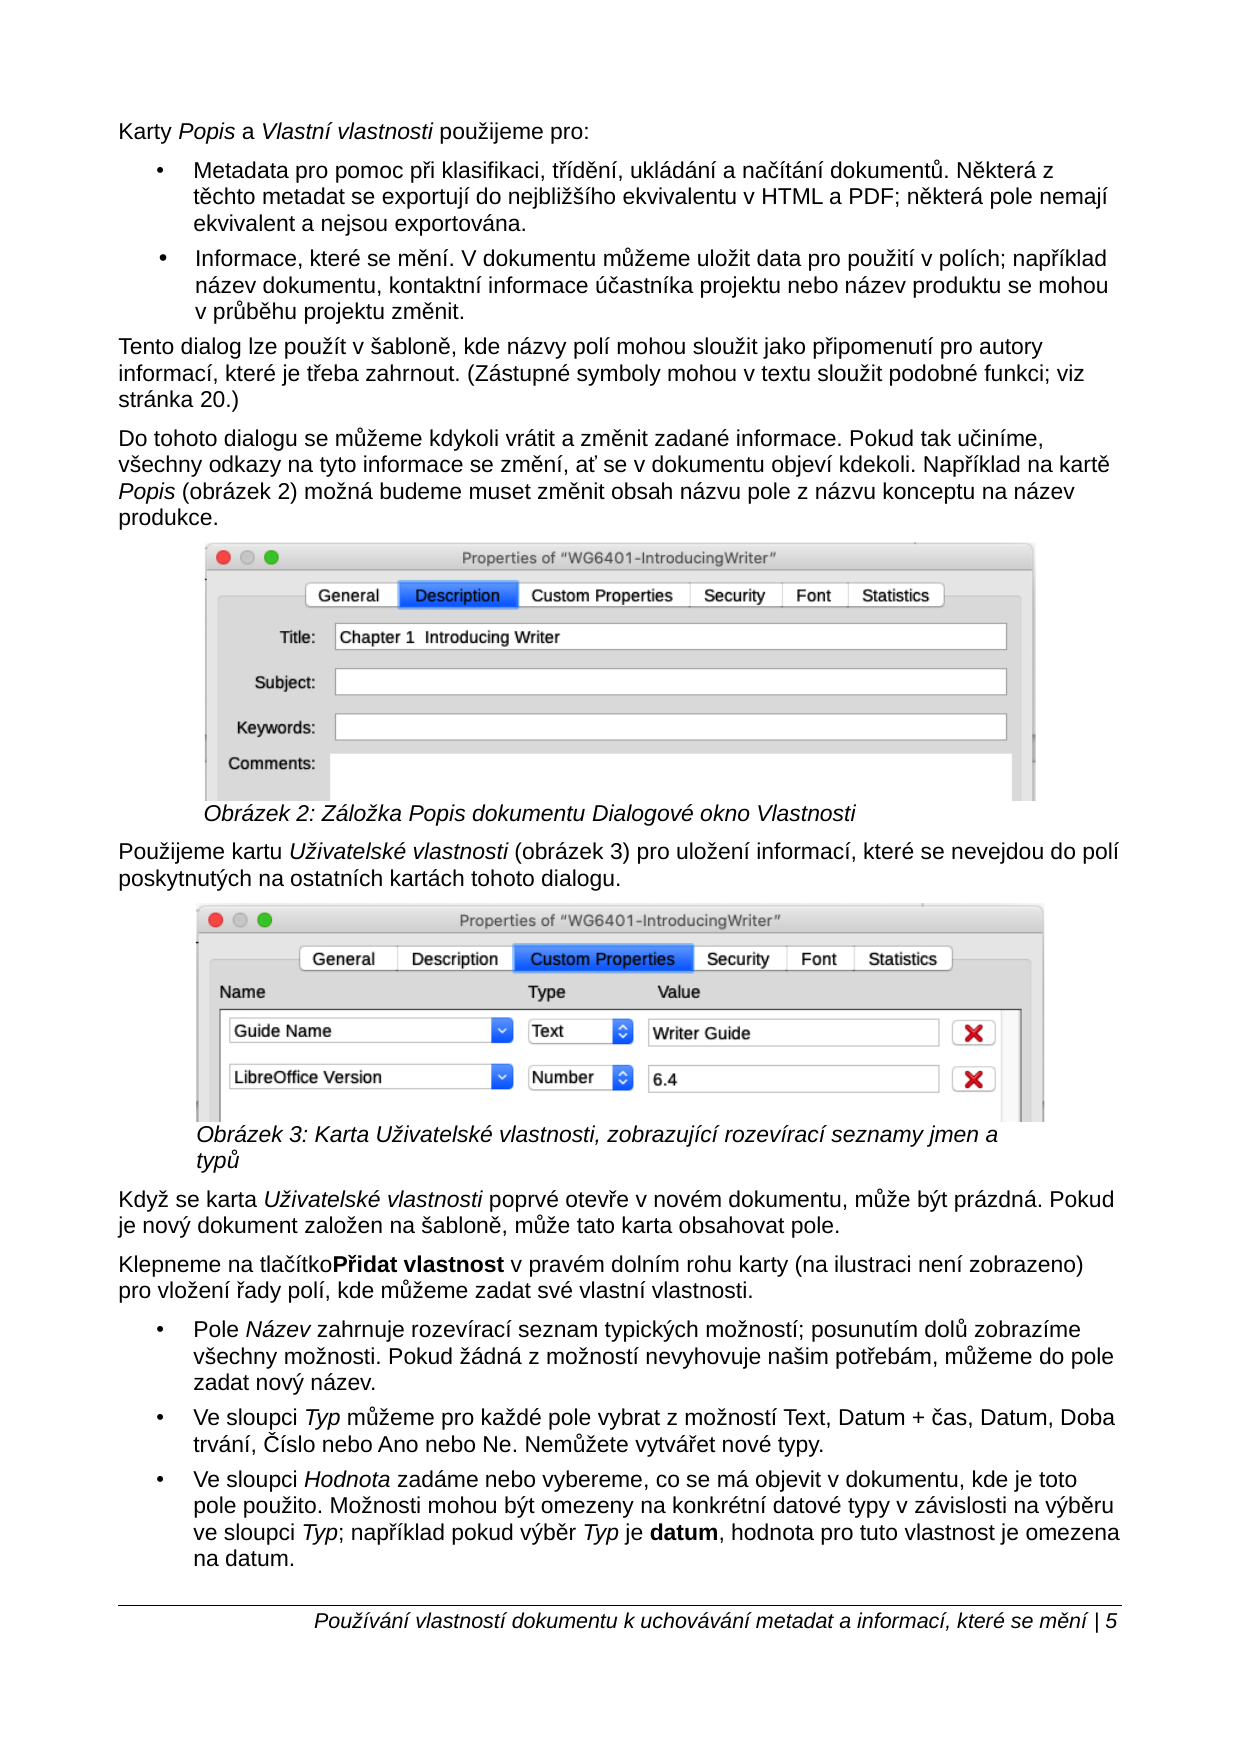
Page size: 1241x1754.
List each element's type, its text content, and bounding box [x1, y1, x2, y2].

text Použijeme kartu Uživatelské vlastnosti (obrázek 3) pro uložení informací, které se nevejdou do polí poskytnutých na ostatních kartách tohoto dialogu. [118, 838, 1122, 891]
text Obrázek 3: Karta Uživatelské vlastnosti, zobrazující rozevírací seznamy jmen a typů [196, 1122, 1044, 1174]
list Karty Popis a Vlastní vlastnosti použijeme pro: [118, 118, 1122, 144]
list Ve sloupci Typ můžeme pro každé pole vybrat z možností Text, Datum + čas, Datum, Doba trvání, Číslo nebo Ano nebo Ne. Nemůžete vytvářet nové typy. [156, 1404, 1122, 1457]
list Metadata pro pomoc při klasifikaci, třídění, ukládání a načítání dokumentů. Některá z těchto metadat se exportují do nejbližšího ekvivalentu v HTML a PDF; některá pole nemají ekvivalent a nejsou exportována. [156, 157, 1122, 236]
list Informace, které se mění. V dokumentu můžeme uložit data pro použití v polích; například název dokumentu, kontaktní informace účastníka projektu nebo název produktu se mohou v průběhu projektu změnit. [156, 245, 1122, 324]
text Tento dialog lze použít v šabloně, kde názvy polí mohou sloužit jako připomenutí pro autory informací, které je třeba zahrnout. (Zástupné symboly mohou v textu sloužit podobné funkci; viz stránka 20.) [118, 333, 1122, 412]
text Obrázek 2: Záložka Popis dokumentu Dialogové okno Vlastnosti [203, 801, 1037, 826]
list Ve sloupci Hodnota zadáme nebo vybereme, co se má objevit v dokumentu, kde je toto pole použito. Možnosti mohou být omezeny na konkrétní datové typy v závislosti na výběru ve sloupci Typ; například pokud výběr Typ je datum, hodnota pro tuto vlastnost je omezena na datum. [156, 1466, 1122, 1571]
picture [204, 542, 1036, 801]
text Klepneme na tlačítkoPřidat vlastnost v pravém dolním rohu karty (na ilustraci není zobrazeno) pro vložení řady polí, kde můžeme zadat své vlastní vlastnosti. [118, 1251, 1122, 1304]
text Do tohoto dialogu se můžeme kdykoli vrátit a změnit zadané informace. Pokud tak učiníme, všechny odkazy na tyto informace se změní, ať se v dokumentu objeví kdekoli. Například na kartě Popis (obrázek 2) možná budeme muset změnit obsah názvu pole z názvu konceptu na název produkce. [118, 425, 1122, 530]
text Když se karta Uživatelské vlastnosti poprvé otevře v novém dokumentu, může být prázdná. Pokud je nový dokument založen na šabloně, může tato karta obsahovat pole. [118, 1186, 1122, 1238]
picture [196, 903, 1045, 1122]
list Pole Název zahrnuje rozevírací seznam typických možností; posunutím dolů zobrazíme všechny možnosti. Pokud žádná z možností nevyhovuje našim potřebám, můžeme do pole zadat nový název. [156, 1316, 1122, 1395]
